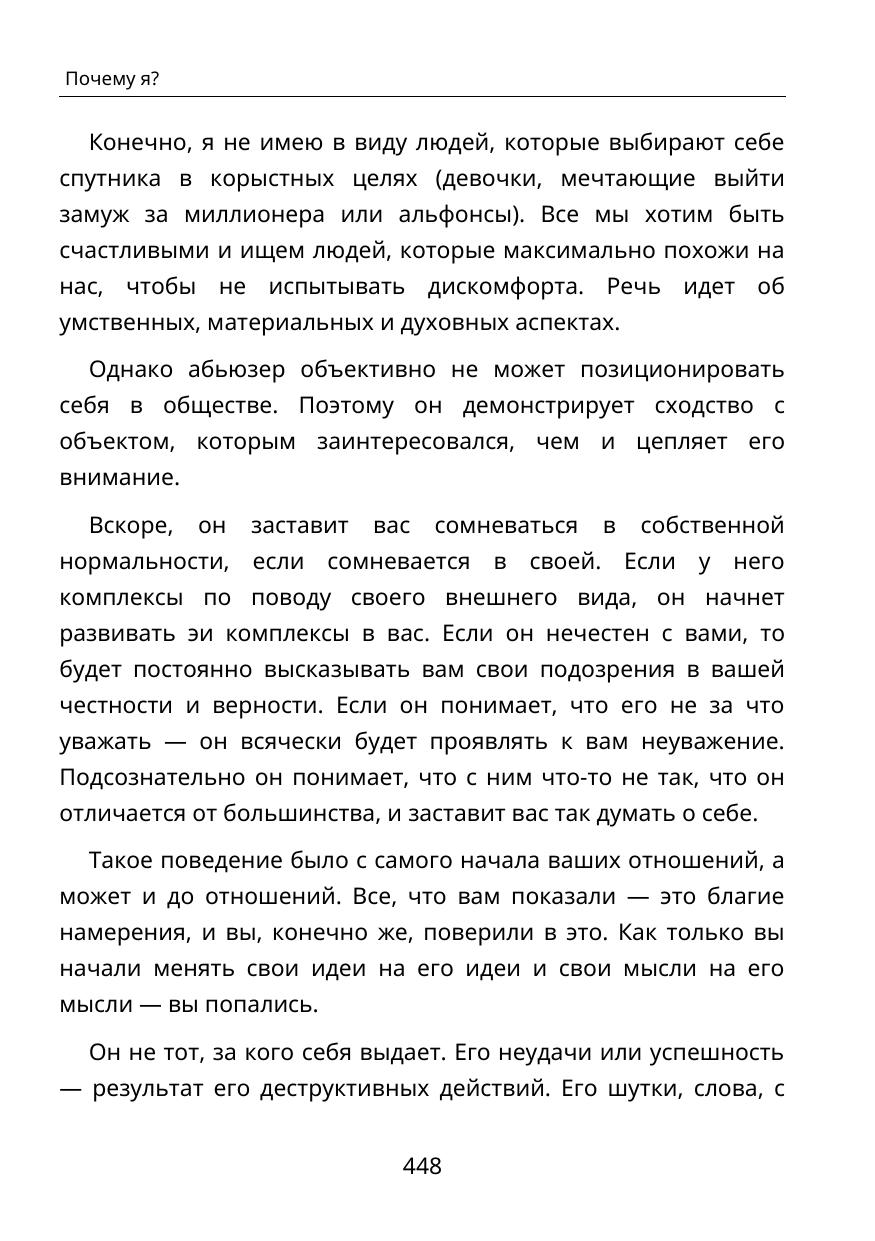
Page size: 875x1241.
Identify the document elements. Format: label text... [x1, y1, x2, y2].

text Он не тот, за кого себя выдает. Его неудачи или успешность — результат его деструктивных действий. Его шутки, слова, с [59, 1036, 786, 1103]
text Однако абьюзер объективно не может позиционировать себя в обществе. Поэтому он демонстрирует сходство с объектом, которым заинтересовался, чем и цепляет его внимание. [59, 353, 786, 492]
text Такое поведение было с самого начала ваших отношений, а может и до отношений. Все, что вам показали — это благие намерения, и вы, конечно же, поверили в это. Как только вы начали менять свои идеи на его идеи и свои мысли на его мысли — вы попались. [59, 844, 786, 1019]
text Вскоре, он заставит вас сомневаться в собственной нормальности, если сомневается в своей. Если у него комплексы по поводу своего внешнего вида, он начнет развивать эи комплексы в вас. Если он нечестен с вами, то будет постоянно высказывать вам свои подозрения в вашей честности и верности. Если он понимает, что его не за что уважать — он всячески будет проявлять к вам неуважение. Подсознательно он понимает, что с ним что-то не так, что он отличается от большинства, и заставит вас так думать о себе. [59, 509, 786, 828]
text Конечно, я не имею в виду людей, которые выбирают себе спутника в корыстных целях (девочки, мечтающие выйти замуж за миллионера или альфонсы). Все мы хотим быть счастливыми и ищем людей, которые максимально похожи на нас, чтобы не испытывать дискомфорта. Речь идет об умственных, материальных и духовных аспектах. [59, 126, 786, 337]
